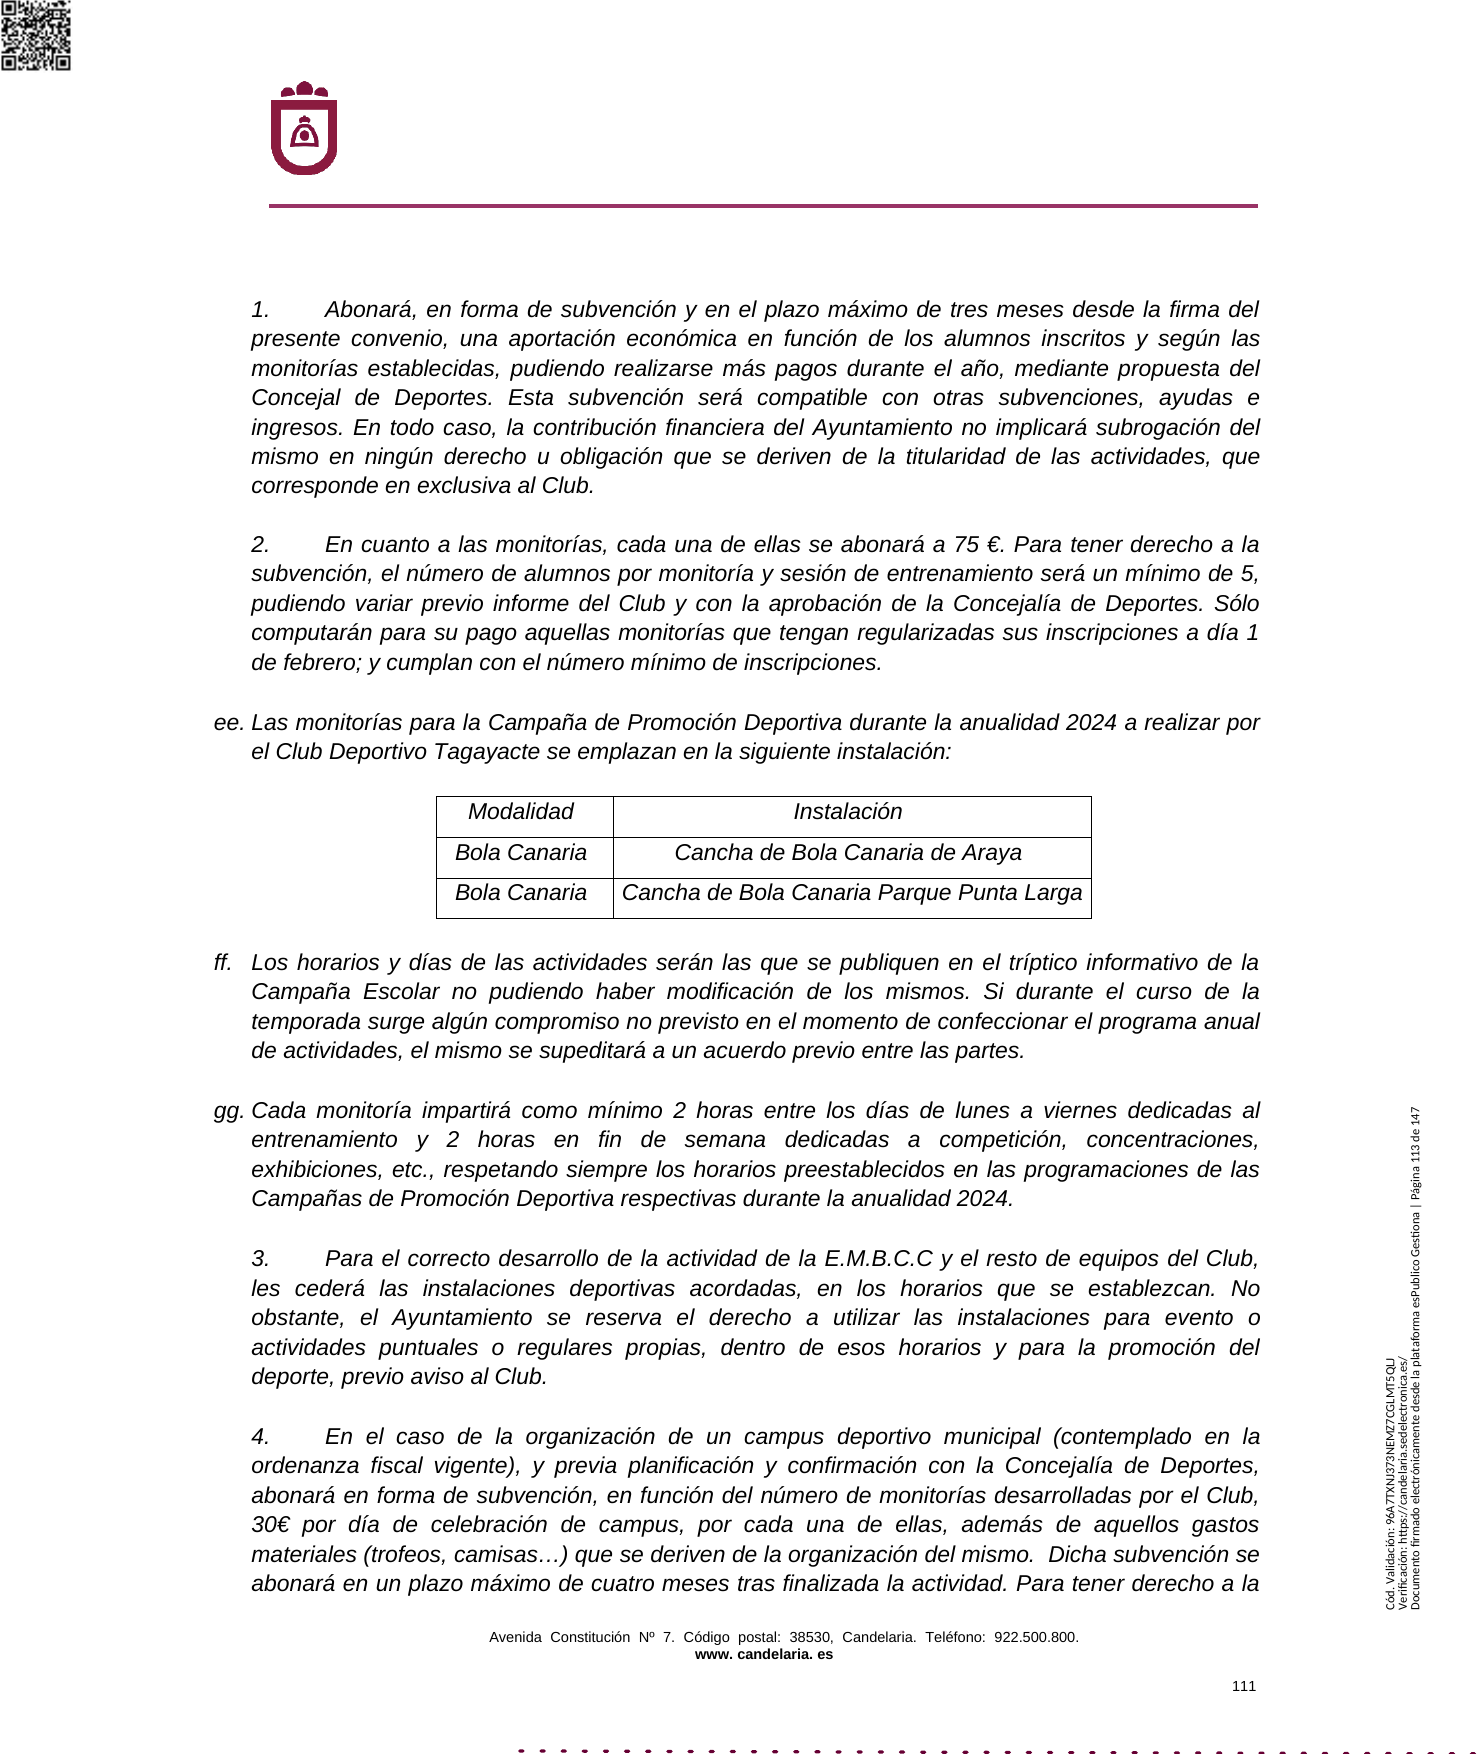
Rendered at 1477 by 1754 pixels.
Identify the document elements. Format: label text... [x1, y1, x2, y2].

list Cada monitoría impartirá como mínimo 2 horas entre los días de lunes a viernes dedicadas al entrenamiento y 2 horas en fin de semana dedicadas a competición, concentraciones, exhibiciones, etc., respetando siempre los horarios preestablecidos en las programaciones de las Campañas de Promoción Deportiva respectivas durante la anualidad 2024. [214, 1097, 1263, 1212]
list Los horarios y días de las actividades serán las que se publiquen en el tríptico informativo de la Campaña Escolar no pudiendo haber modificación de los mismos. Si durante el curso de la temporada surge algún compromiso no previsto en el momento de confeccionar el programa anual de actividades, el mismo se supeditará a un acuerdo previo entre las partes. [214, 949, 1263, 1063]
list En el caso de la organización de un campus deportivo municipal (contemplado en la ordenanza fiscal vigente), y previa planificación y confirmación con la Concejalía de Deportes, abonará en forma de subvención, en función del número de monitorías desarrolladas por el Club, 30€ por día de celebración de campus, por cada una de ellas, además de aquellos gastos materiales (trofeos, camisas…) que se deriven de la organización del mismo. Dicha subvención se abonará en un plazo máximo de cuatro meses tras finalizada la actividad. Para tener derecho a la [251, 1423, 1263, 1597]
list En cuanto a las monitorías, cada una de ellas se abonará a 75 €. Para tener derecho a la subvención, el número de alumnos por monitoría y sesión de entrenamiento será un mínimo de 5, pudiendo variar previo informe del Club y con la aprobación de la Concejalía de Deportes. Sólo computarán para su pago aquellas monitorías que tengan regularizadas sus inscripciones a día 1 de febrero; y cumplan con el número mínimo de inscripciones. [251, 531, 1263, 675]
list Para el correcto desarrollo de la actividad de la E.M.B.C.C y el resto de equipos del Club, les cederá las instalaciones deportivas acordadas, en los horarios que se establezcan. No obstante, el Ayuntamiento se reserva el derecho a utilizar las instalaciones para evento o actividades puntuales o regulares propias, dentro de esos horarios y para la promoción del deporte, previo aviso al Club. [251, 1245, 1263, 1389]
table_cell Bola Canaria [437, 879, 613, 918]
table_header Modalidad [437, 797, 613, 837]
table_cell Cancha de Bola Canaria de Araya [614, 838, 1091, 877]
list Las monitorías para la Campaña de Promoción Deportiva durante la anualidad 2024 a realizar por el Club Deportivo Tagayacte se emplazan en la siguiente instalación: [214, 708, 1263, 764]
table_header Instalación [614, 797, 1091, 837]
table_cell Bola Canaria [437, 838, 613, 877]
table_cell Cancha de Bola Canaria Parque Punta Larga [614, 879, 1091, 918]
list Abonará, en forma de subvención y en el plazo máximo de tres meses desde la firma del presente convenio, una aportación económica en función de los alumnos inscritos y según las monitorías establecidas, pudiendo realizarse más pagos durante el año, mediante propuesta del Concejal de Deportes. Esta subvención será compatible con otras subvenciones, ayudas e ingresos. En todo caso, la contribución financiera del Ayuntamiento no implicará subrogación del mismo en ningún derecho u obligación que se deriven de la titularidad de las actividades, que corresponde en exclusiva al Club. [251, 296, 1263, 499]
